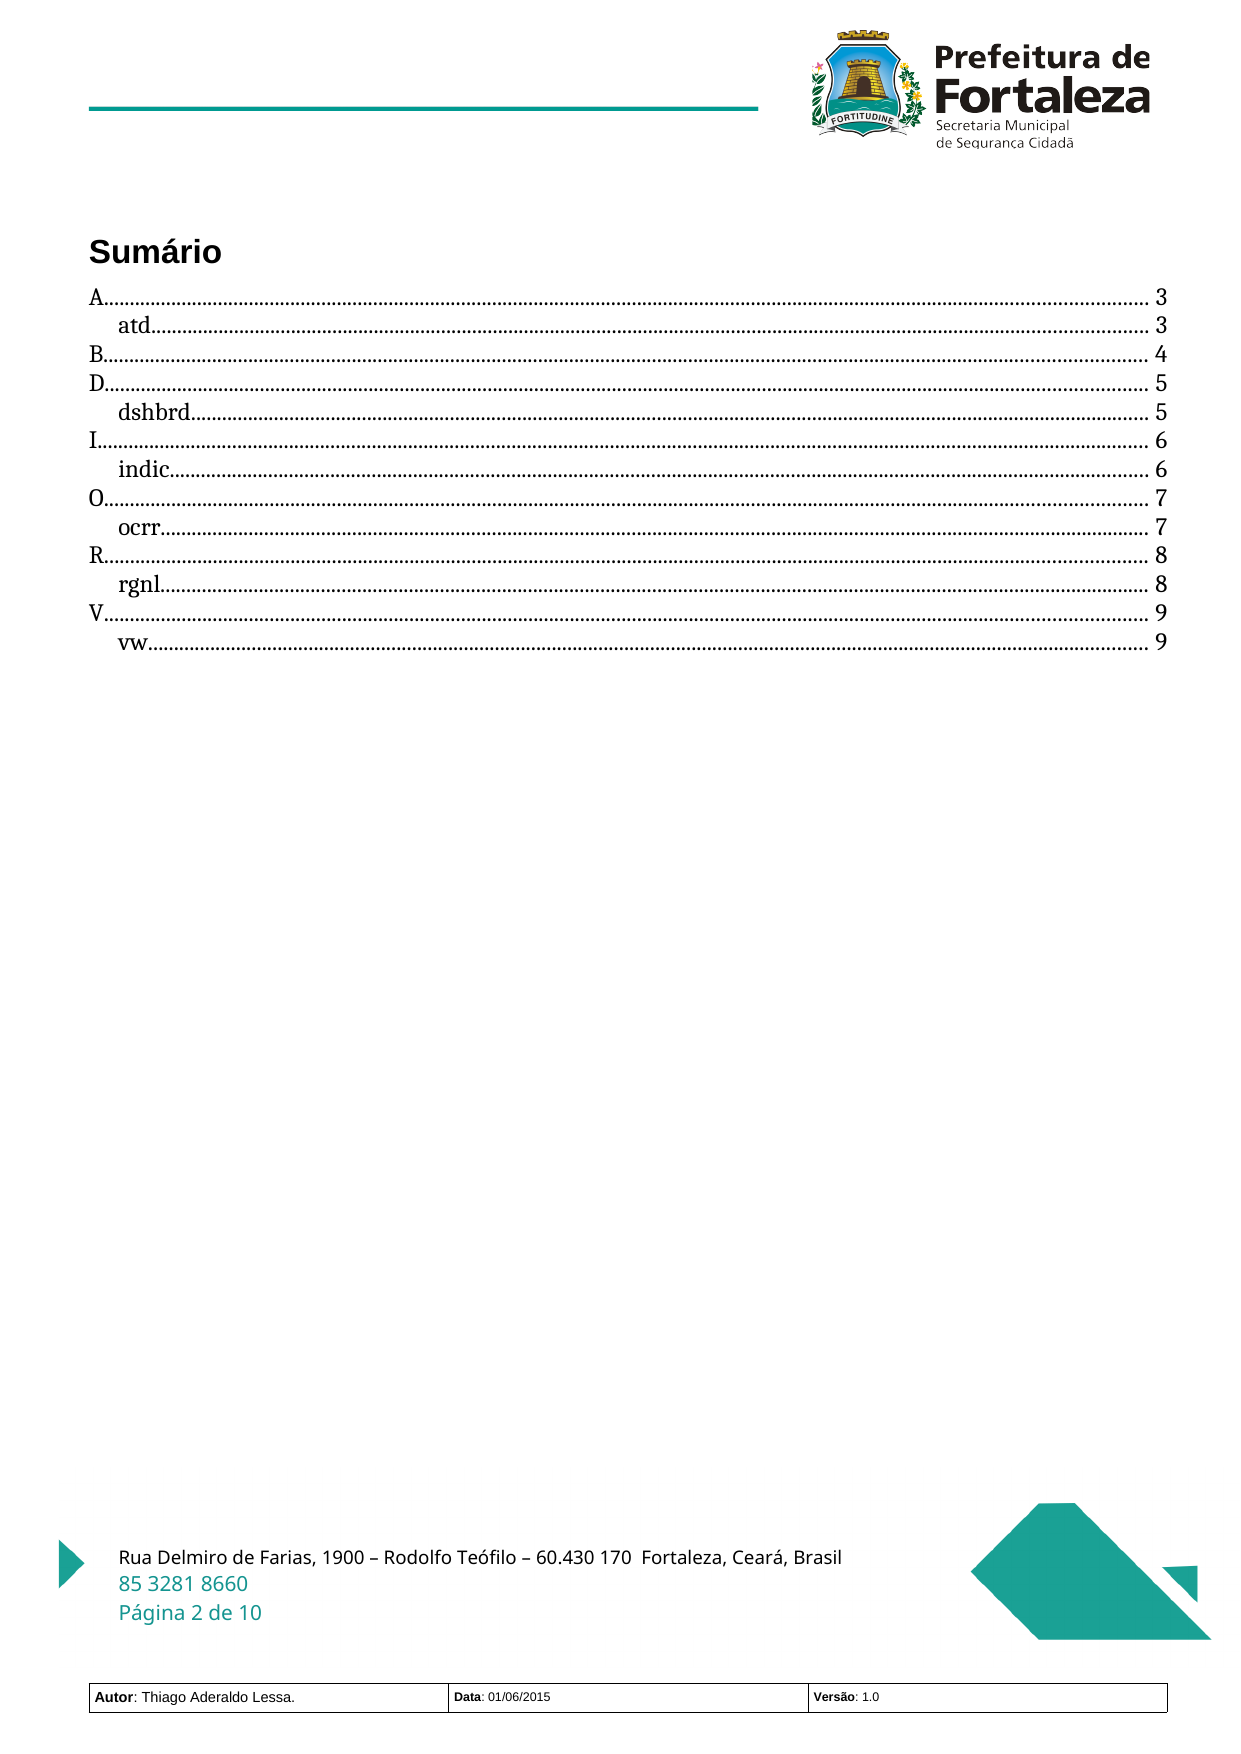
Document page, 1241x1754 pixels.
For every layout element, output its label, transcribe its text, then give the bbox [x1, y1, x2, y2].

text ocrr 7 [118, 513, 1167, 541]
text D 5 [89, 369, 1167, 398]
text B 4 [89, 340, 1167, 369]
subtitle Sumário [89, 232, 1167, 270]
text vw 9 [118, 628, 1167, 656]
text A 3 [89, 283, 1167, 311]
text V 9 [89, 599, 1167, 628]
text indic 6 [118, 455, 1167, 484]
text dshbrd 5 [118, 398, 1167, 426]
text rgnl 8 [118, 570, 1167, 599]
picture [88, 106, 759, 111]
text R 8 [89, 541, 1167, 570]
text O 7 [89, 484, 1167, 513]
picture [812, 30, 1150, 149]
text I 6 [89, 426, 1167, 455]
picture [58, 1467, 1240, 1668]
text atd 3 [118, 311, 1167, 340]
